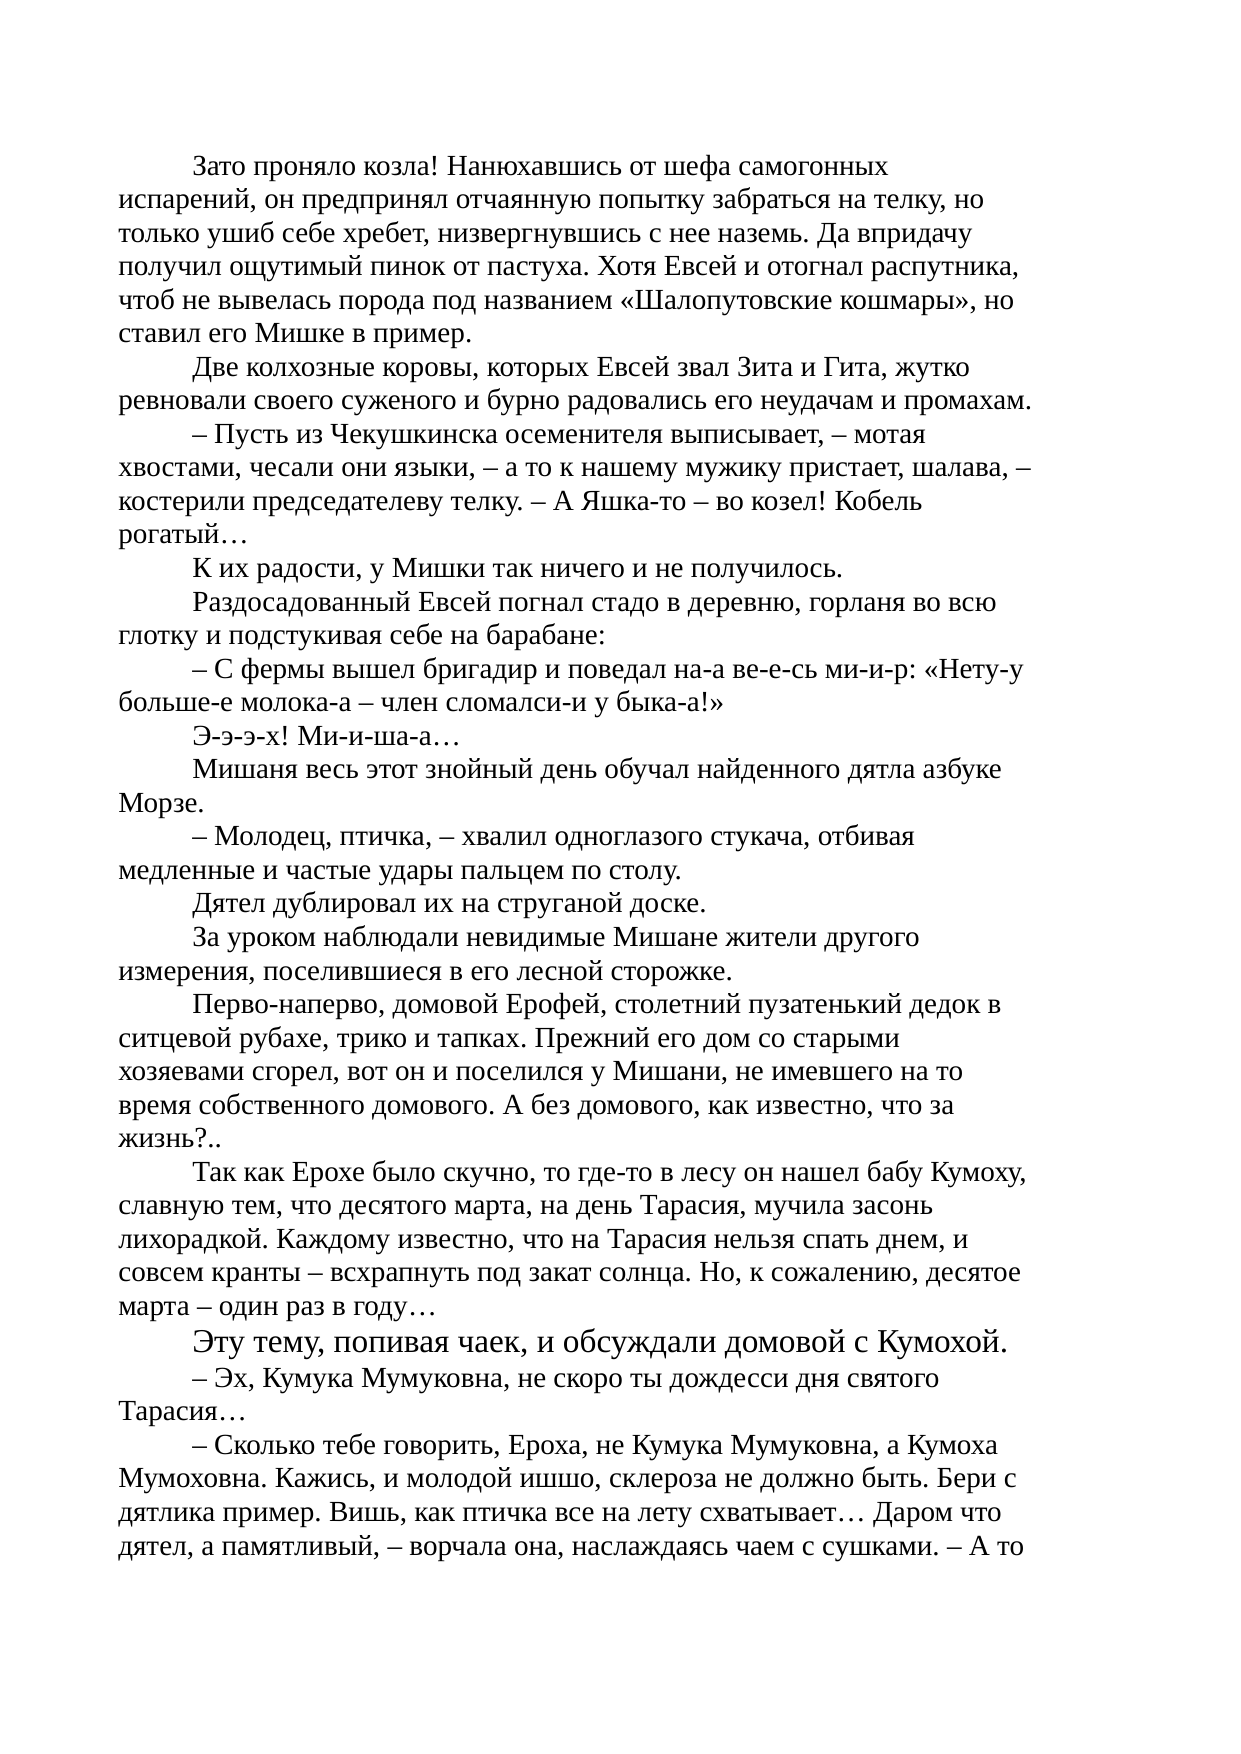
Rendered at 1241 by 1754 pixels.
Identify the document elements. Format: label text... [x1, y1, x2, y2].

text Зато проняло козла! Нанюхавшись от шефа самогонных испарений, он предпринял отчаянную попытку забраться на телку, но только ушиб себе хребет, низвергнувшись с нее наземь. Да впридачу получил ощутимый пинок от пастуха. Хотя Евсей и отогнал распутника, чтоб не вывелась порода под названием «Шалопутовские кошмары», но ставил его Мишке в пример. [118, 148, 1033, 349]
text – Пусть из Чекушкинска осеменителя выписывает, – мотая хвостами, чесали они языки, – а то к нашему мужику пристает, шалава, – костерили председателеву телку. – А Яшка-то – во козел! Кобель рогатый… [118, 416, 1033, 550]
text Мишаня весь этот знойный день обучал найденного дятла азбуке Морзе. [118, 751, 1033, 818]
text Так как Ерохе было скучно, то где-то в лесу он нашел бабу Кумоху, славную тем, что десятого марта, на день Тарасия, мучила засонь лихорадкой. Каждому известно, что на Тарасия нельзя спать днем, и совсем кранты – всхрапнуть под закат солнца. Но, к сожалению, десятое марта – один раз в году… [118, 1154, 1033, 1322]
text Раздосадованный Евсей погнал стадо в деревню, горланя во всю глотку и подстукивая себе на барабане: [118, 584, 1033, 651]
text К их радости, у Мишки так ничего и не получилось. [118, 550, 1033, 584]
text – Эх, Кумука Мумуковна, не скоро ты дождесси дня святого Тарасия… [118, 1360, 1033, 1427]
text – Молодец, птичка, – хвалил одноглазого стукача, отбивая медленные и частые удары пальцем по столу. [118, 818, 1033, 886]
text Эту тему, попивая чаек, и обсуждали домовой с Кумохой. [118, 1322, 1033, 1360]
text Э-э-э-х! Ми-и-ша-а… [118, 718, 1033, 751]
text За уроком наблюдали невидимые Мишане жители другого измерения, поселившиеся в его лесной сторожке. [118, 919, 1033, 986]
text – Сколько тебе говорить, Ероха, не Кумука Мумуковна, а Кумоха Мумоховна. Кажись, и молодой ишшо, склероза не должно быть. Бери с дятлика пример. Вишь, как птичка все на лету схватывает… Даром что дятел, а памятливый, – ворчала она, наслаждаясь чаем с сушками. – А то [118, 1427, 1033, 1561]
text – С фермы вышел бригадир и поведал на-а ве-е-сь ми-и-р: «Нету-у больше-е молока-а – член сломалси-и у быка-а!» [118, 651, 1033, 718]
text Перво-наперво, домовой Ерофей, столетний пузатенький дедок в ситцевой рубахе, трико и тапках. Прежний его дом со старыми хозяевами сгорел, вот он и поселился у Мишани, не имевшего на то время собственного домового. А без домового, как известно, что за жизнь?.. [118, 986, 1033, 1154]
text Две колхозные коровы, которых Евсей звал Зита и Гита, жутко ревновали своего суженого и бурно радовались его неудачам и промахам. [118, 349, 1033, 416]
text Дятел дублировал их на струганой доске. [118, 886, 1033, 919]
